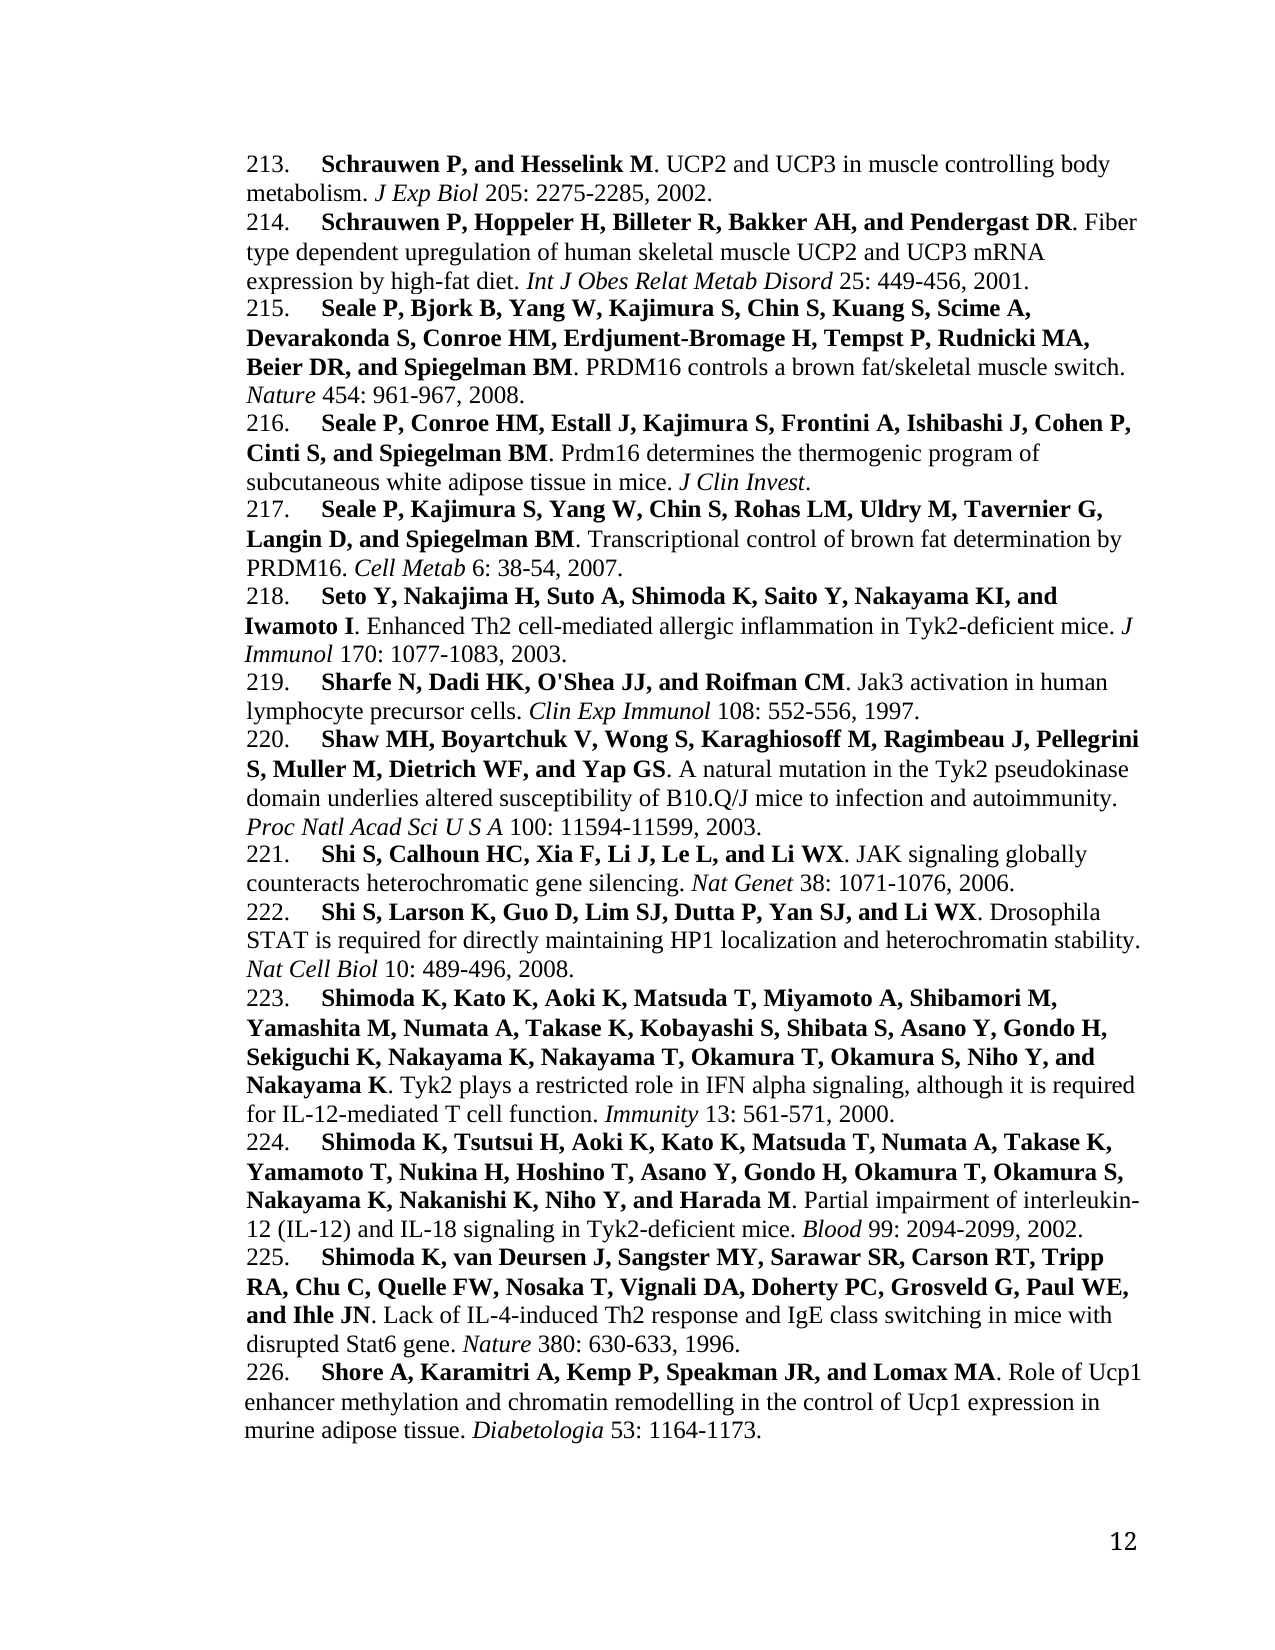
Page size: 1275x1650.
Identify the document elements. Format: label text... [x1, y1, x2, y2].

text Schrauwen P, and Hesselink M. UCP2 and UCP3 in muscle controlling body [321, 151, 1114, 178]
text lymphocyte precursor cells. Clin Exp Immunol 108: 552-556, 1997. [246, 697, 924, 725]
text Shi S, Calhoun HC, Xia F, Li J, Le L, and Li WX. JAK signaling globally [321, 841, 1092, 868]
text 223. [246, 984, 292, 1012]
text counteracts heterochromatic gene silencing. Nat Genet 38: 1071-1076, 2006. [246, 869, 1017, 897]
text 216. [246, 409, 292, 437]
text Seto Y, Nakajima H, Suto A, Shimoda K, Saito Y, Nakayama KI, and [321, 582, 1062, 610]
text Nat Cell Biol 10: 489-496, 2008. [246, 954, 1146, 983]
text 127 [1109, 1528, 1149, 1557]
text metabolism. J Exp Biol 205: 2275-2285, 2002. [246, 179, 716, 207]
text S, Muller M, Dietrich WF, and Yap GS. A natural mutation in the Tyk2 pseudokinase domain underlies altered susceptibility of B10.Q/J mice to infection and autoimmunity. Proc Natl Acad Sci U S A 100: 11594-11599, 2003. [246, 754, 1130, 841]
text 220. [246, 726, 292, 753]
text Shi S, Larson K, Guo D, Lim SJ, Dutta P, Yan SJ, and Li WX. Drosophila [321, 898, 1105, 926]
text 221. [246, 841, 292, 868]
text Shimoda K, van Deursen J, Sangster MY, Sarawar SR, Carson RT, Tripp [321, 1243, 1111, 1271]
text Yamashita M, Numata A, Takase K, Kobayashi S, Shibata S, Asano Y, Gondo H, Sekiguchi K, Nakayama K, Nakayama T, Okamura T, Okamura S, Niho Y, and Nakayama K. Tyk2 plays a restricted role in IFN alpha signaling, although it is required for IL-12-mediated T cell function. Immunity 13: 561-571, 2000. [246, 1013, 1137, 1127]
text Yamamoto T, Nukina H, Hoshino T, Asano Y, Gondo H, Okamura T, Okamura S, Nakayama K, Nakanishi K, Niho Y, and Harada M. Partial impairment of interleukin- 12 (IL-12) and IL-18 signaling in Tyk2-deficient mice. Blood 99: 2094-2099, 2002. [246, 1157, 1143, 1243]
text Seale P, Kajimura S, Yang W, Chin S, Rohas LM, Uldry M, Tavernier G, [321, 496, 1107, 523]
text Shimoda K, Kato K, Aoki K, Matsuda T, Miyamoto A, Shibamori M, [321, 984, 1062, 1012]
text 224. [246, 1128, 292, 1156]
text Shimoda K, Tsutsui H, Aoki K, Kato K, Matsuda T, Numata A, Takase K, [321, 1128, 1115, 1156]
text Sharfe N, Dadi HK, O'Shea JJ, and Roifman CM. Jak3 activation in human [321, 668, 1112, 696]
text Schrauwen P, Hoppeler H, Billeter R, Bakker AH, and Pendergast DR. Fiber [321, 208, 1140, 236]
text 225. [246, 1243, 292, 1271]
text Shore A, Karamitri A, Kemp P, Speakman JR, and Lomax MA. Role of Ucp1 [321, 1358, 1147, 1386]
text 215. [246, 294, 292, 322]
text 214. [246, 208, 292, 236]
text Shaw MH, Boyartchuk V, Wong S, Karaghiosoff M, Ragimbeau J, Pellegrini [321, 726, 1142, 753]
text RA, Chu C, Quelle FW, Nosaka T, Vignali DA, Doherty PC, Grosveld G, Paul WE, and Ihle JN. Lack of IL-4-induced Th2 response and IgE class switching in mice with disrupted Stat6 gene. Nature 380: 630-633, 1996. [246, 1272, 1131, 1358]
text Seale P, Bjork B, Yang W, Kajimura S, Chin S, Kuang S, Scime A, [321, 294, 1034, 322]
text 217. [246, 496, 292, 523]
text enhancer methylation and chromatin remodelling in the control of Ucp1 expression in murine adipose tissue. Diabetologia 53: 1164-1173. [244, 1387, 1106, 1444]
text Iwamoto I. Enhanced Th2 cell-mediated allergic inflammation in Tyk2-deficient mice. J Immunol 170: 1077-1083, 2003. [244, 611, 1138, 668]
text Langin D, and Spiegelman BM. Transcriptional control of brown fat determination by PRDM16. Cell Metab 6: 38-54, 2007. [246, 524, 1125, 582]
text Cinti S, and Spiegelman BM. Prdm16 determines the thermogenic program of subcutaneous white adipose tissue in mice. J Clin Invest. [246, 438, 1043, 496]
text STAT is required for directly maintaining HP1 localization and heterochromatin stability. [246, 927, 1146, 954]
text 213. [246, 151, 292, 178]
text 222. [246, 898, 292, 926]
text 226. [246, 1358, 292, 1386]
text Devarakonda S, Conroe HM, Erdjument-Bromage H, Tempst P, Rudnicki MA, Beier DR, and Spiegelman BM. PRDM16 controls a brown fat/skeletal muscle switch. Nature 454: 961-967, 2008. [246, 323, 1128, 409]
text 219. [246, 668, 292, 696]
text 218. [246, 582, 292, 610]
text Seale P, Conroe HM, Estall J, Kajimura S, Frontini A, Ishibashi J, Cohen P, [321, 409, 1136, 437]
text type dependent upregulation of human skeletal muscle UCP2 and UCP3 mRNA expression by high-fat diet. Int J Obes Relat Metab Disord 25: 449-456, 2001. [246, 237, 1048, 294]
